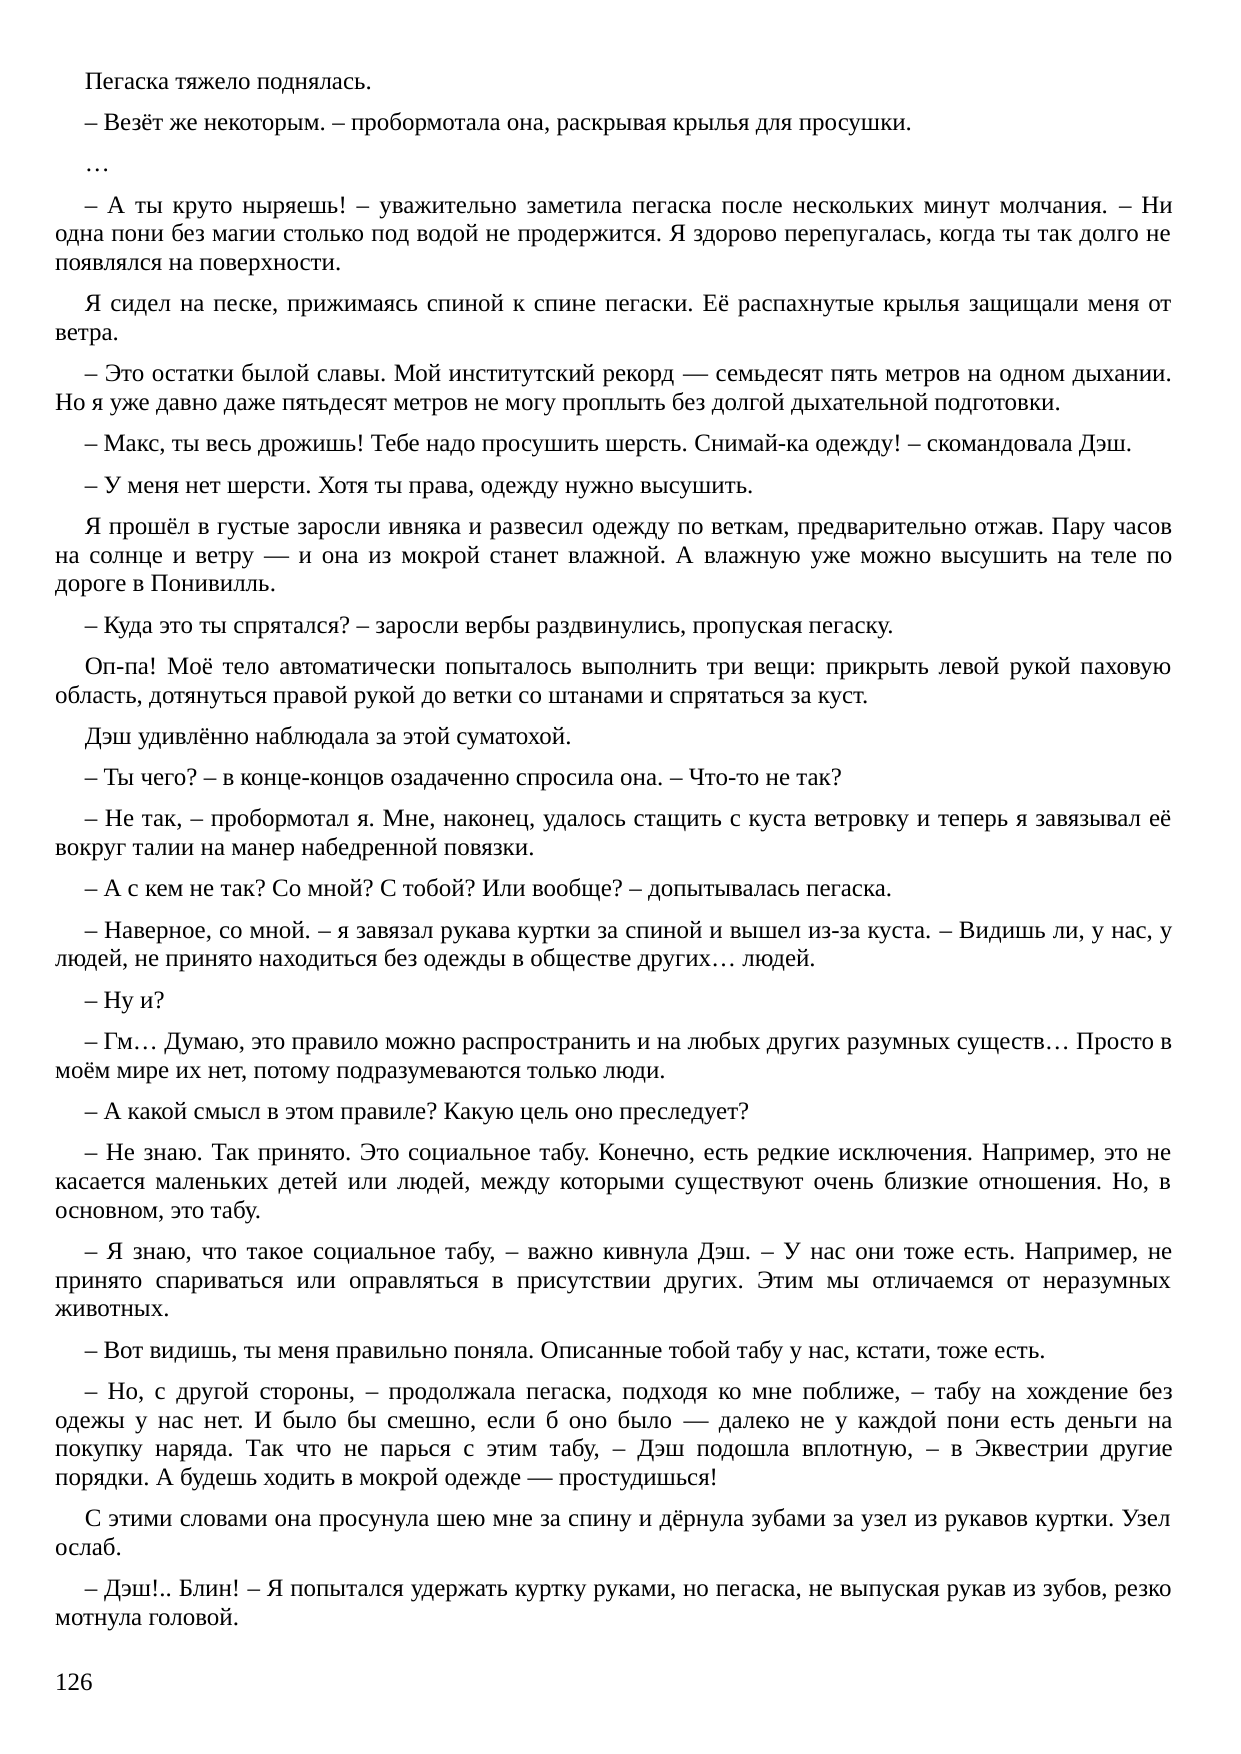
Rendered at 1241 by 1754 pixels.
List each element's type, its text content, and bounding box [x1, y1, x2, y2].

text – Дэш!.. Блин! – Я попытался удержать куртку руками, но пегаска, не выпуская рукав из зубов, резко мотнула головой. [55, 1573, 1173, 1631]
text – Куда это ты спрятался? – заросли вербы раздвинулись, пропуская пегаску. [55, 610, 1173, 638]
text – Макс, ты весь дрожишь! Тебе надо просушить шерсть. Снимай-ка одежду! – скомандовала Дэш. [55, 428, 1173, 457]
text С этими словами она просунула шею мне за спину и дёрнула зубами за узел из рукавов куртки. Узел ослаб. [55, 1503, 1173, 1561]
text – У меня нет шерсти. Хотя ты права, одежду нужно высушить. [55, 470, 1173, 498]
text – Не знаю. Так принято. Это социальное табу. Конечно, есть редкие исключения. Например, это не касается маленьких детей или людей, между которыми существуют очень близкие отношения. Но, в основном, это табу. [55, 1137, 1173, 1223]
text … [55, 148, 1173, 177]
text Дэш удивлённо наблюдала за этой суматохой. [55, 721, 1173, 750]
text – Вот видишь, ты меня правильно поняла. Описанные тобой табу у нас, кстати, тоже есть. [55, 1335, 1173, 1363]
text – Это остатки былой славы. Мой институтский рекорд — семьдесят пять метров на одном дыхании. Но я уже давно даже пятьдесят метров не могу проплыть без долгой дыхательной подготовки. [55, 358, 1173, 416]
text – Но, с другой стороны, – продолжала пегаска, подходя ко мне поближе, – табу на хождение без одежы у нас нет. И было бы смешно, если б оно было — далеко не у каждой пони есть деньги на покупку наряда. Так что не парься с этим табу, – Дэш подошла вплотную, – в Эквестрии другие порядки. А будешь ходить в мокрой одежде — простудишься! [55, 1376, 1173, 1491]
text – Везёт же некоторым. – пробормотала она, раскрывая крылья для просушки. [55, 107, 1173, 136]
text Я сидел на песке, прижимаясь спиной к спине пегаски. Её распахнутые крылья защищали меня от ветра. [55, 288, 1173, 346]
text – Я знаю, что такое социальное табу, – важно кивнула Дэш. – У нас они тоже есть. Например, не принято спариваться или оправляться в присутствии других. Этим мы отличаемся от неразумных животных. [55, 1236, 1173, 1322]
text – Не так, – пробормотал я. Мне, наконец, удалось стащить с куста ветровку и теперь я завязывал её вокруг талии на манер набедренной повязки. [55, 803, 1173, 861]
text Я прошёл в густые заросли ивняка и развесил одежду по веткам, предварительно отжав. Пару часов на солнце и ветру — и она из мокрой станет влажной. А влажную уже можно высушить на теле по дороге в Понивилль. [55, 511, 1173, 597]
text – Ну и? [55, 985, 1173, 1013]
text Пегаска тяжело поднялась. [55, 66, 1173, 95]
text – А с кем не так? Со мной? С тобой? Или вообще? – допытывалась пегаска. [55, 873, 1173, 902]
text Оп-па! Моё тело автоматически попыталось выполнить три вещи: прикрыть левой рукой паховую область, дотянуться правой рукой до ветки со штанами и спрятаться за куст. [55, 651, 1173, 708]
text – Ты чего? – в конце-концов озадаченно спросила она. – Что-то не так? [55, 762, 1173, 791]
text – Гм… Думаю, это правило можно распространить и на любых других разумных существ… Просто в моём мире их нет, потому подразумеваются только люди. [55, 1026, 1173, 1083]
text – А какой смысл в этом правиле? Какую цель оно преследует? [55, 1096, 1173, 1125]
text – Наверное, со мной. – я завязал рукава куртки за спиной и вышел из-за куста. – Видишь ли, у нас, у людей, не принято находиться без одежды в обществе других… людей. [55, 915, 1173, 972]
text – А ты круто ныряешь! – уважительно заметила пегаска после нескольких минут молчания. – Ни одна пони без магии столько под водой не продержится. Я здорово перепугалась, когда ты так долго не появлялся на поверхности. [55, 190, 1173, 276]
